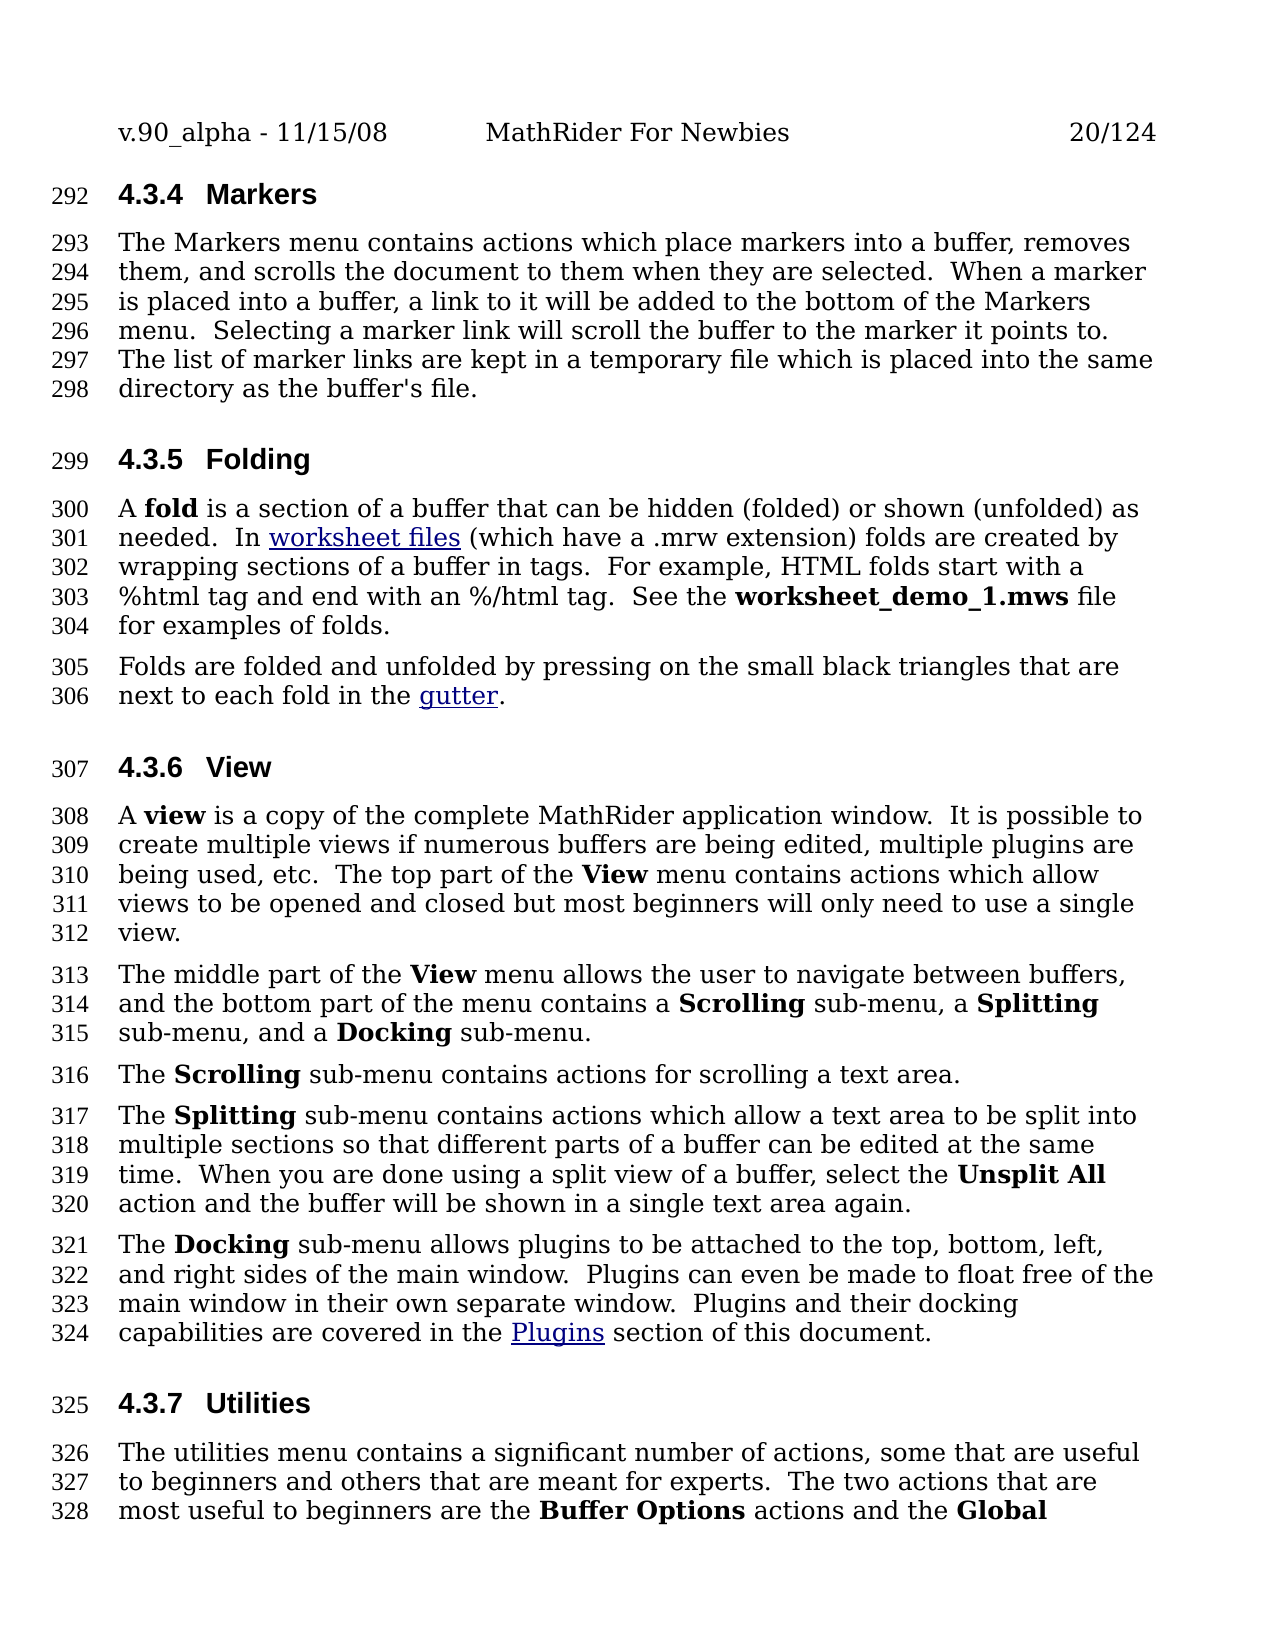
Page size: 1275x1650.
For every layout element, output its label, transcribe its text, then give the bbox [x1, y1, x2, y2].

text The Markers menu contains actions which place markers into a buffer, removes them, and scrolls the document to them when they are selected. When a marker is placed into a buffer, a link to it will be added to the bottom of the Markers menu. Selecting a marker link will scroll the buffer to the marker it points to. The list of marker links are kept in a temporary file which is placed into the same directory as the buffer's file. [118, 228, 1157, 403]
text Folds are folded and unfolded by pressing on the small black triangles that are next to each fold in the gutter. [118, 652, 1157, 711]
text A view is a copy of the complete MathRider application window. It is possible to create multiple views if numerous buffers are being edited, multiple plugins are being used, etc. The top part of the View menu contains actions which allow views to be opened and closed but most beginners will only need to use a single view. [118, 801, 1157, 947]
text The middle part of the View menu allows the user to navigate between buffers, and the bottom part of the menu contains a Scrolling sub-menu, a Splitting sub-menu, and a Docking sub-menu. [118, 959, 1157, 1048]
text The Splitting sub-menu contains actions which allow a text area to be split into multiple sections so that different parts of a buffer can be edited at the same time. When you are done using a split view of a buffer, select the Unsplit All action and the buffer will be shown in a single text area again. [118, 1101, 1157, 1218]
subtitle Markers [118, 177, 1157, 210]
text The Scrolling sub-menu contains actions for scrolling a text area. [118, 1060, 1157, 1089]
text The Docking sub-menu allows plugins to be attached to the top, bottom, left, and right sides of the main window. Plugins can even be made to float free of the main window in their own separate window. Plugins and their docking capabilities are covered in the Plugins section of this document. [118, 1230, 1157, 1347]
subtitle Folding [118, 442, 1157, 476]
text A fold is a section of a buffer that can be hidden (folded) or shown (unfolded) as needed. In worksheet files (which have a .mrw extension) folds are created by wrapping sections of a buffer in tags. For example, HTML folds start with a %html tag and end with an %/html tag. See the worksheet_demo_1.mws file for examples of folds. [118, 494, 1157, 640]
subtitle View [118, 750, 1157, 783]
subtitle Utilities [118, 1386, 1157, 1420]
text The utilities menu contains a significant number of actions, some that are useful to beginners and others that are meant for experts. The two actions that are most useful to beginners are the Buffer Options actions and the Global [118, 1438, 1157, 1526]
